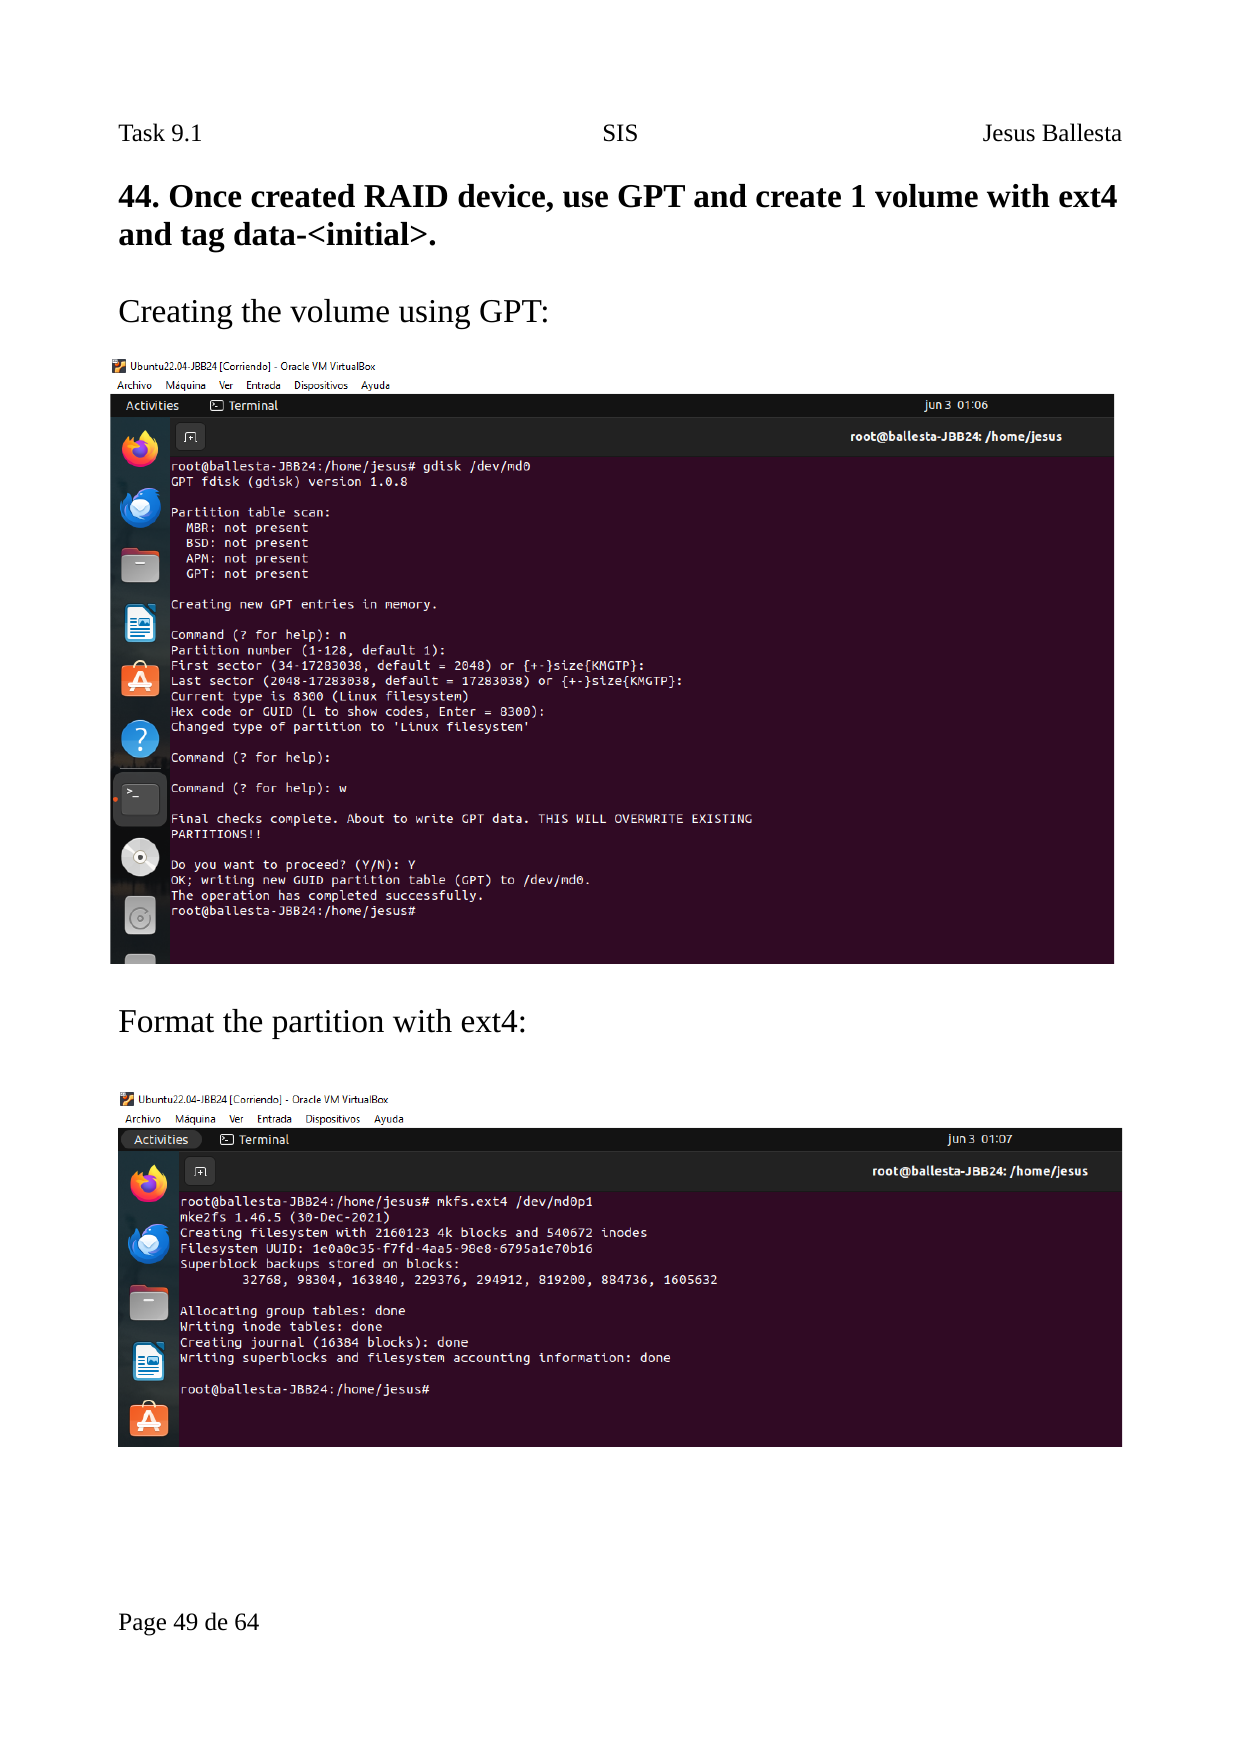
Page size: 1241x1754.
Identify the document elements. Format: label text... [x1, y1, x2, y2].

picture [118, 1090, 1123, 1447]
picture [110, 357, 1115, 964]
text Creating the volume using GPT: [118, 291, 1122, 330]
text Format the partition with ext4: [118, 1002, 1122, 1040]
text 44. Once created RAID device, use GPT and create 1 volume with ext4 and tag data-<initial>. [118, 176, 1122, 253]
